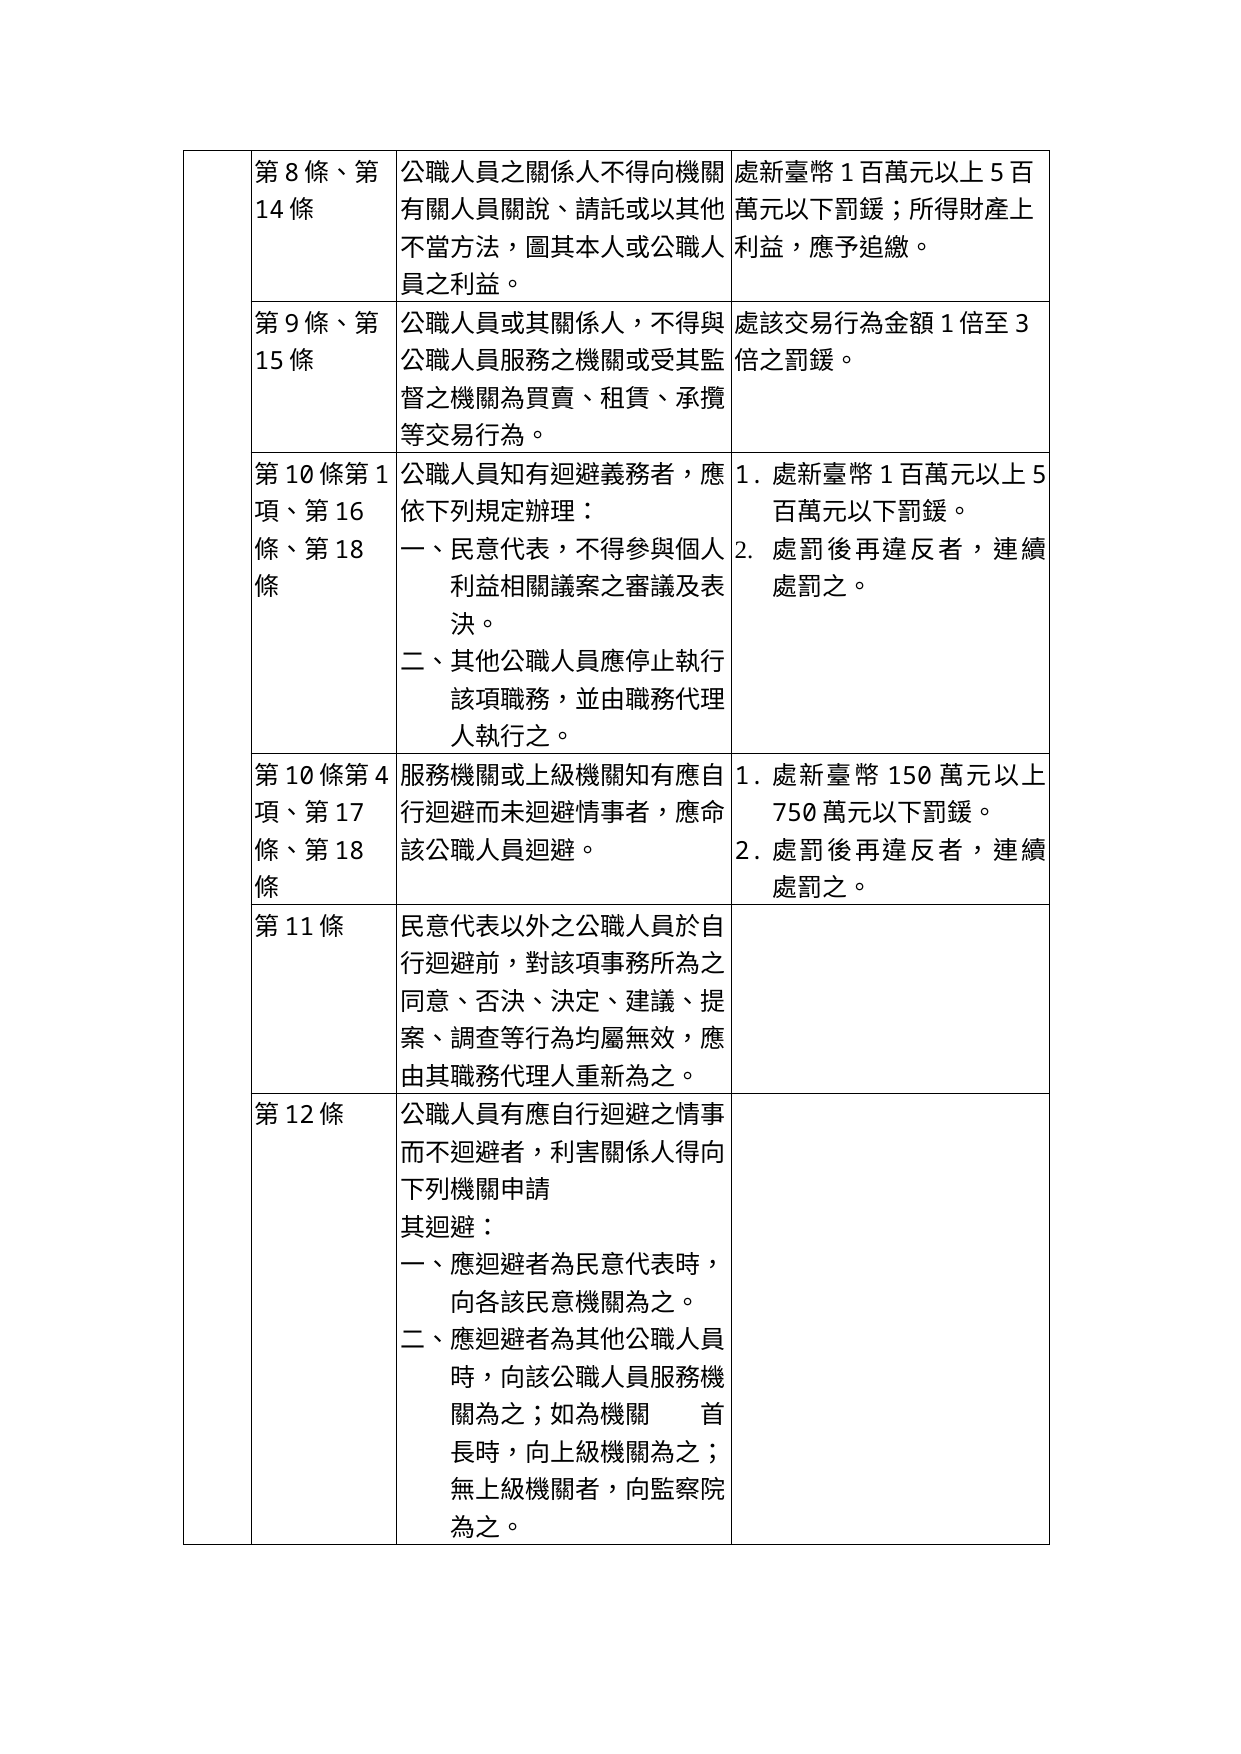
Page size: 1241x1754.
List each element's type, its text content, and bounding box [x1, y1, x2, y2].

table_cell 公職人員有應自行迴避之情事而不迴避者，利害關係人得向下列機關申請 其迴避： 一、應迴避者為民意代表時，向各該民意機關為之。 二、應迴避者為其他公職人員時，向該公職人員服務機關為之；如為機關 首長時，向上級機關為之；無上級機關者，向監察院為之。 [397, 1094, 731, 1544]
table_cell 民意代表以外之公職人員於自行迴避前，對該項事務所為之同意、否決、決定、建議、提案、調查等行為均屬無效，應由其職務代理人重新為之。 [397, 905, 731, 1093]
table_cell 服務機關或上級機關知有應自行迴避而未迴避情事者，應命該公職人員迴避。 [397, 754, 731, 904]
table_cell 公職人員知有迴避義務者，應依下列規定辦理： 一、民意代表，不得參與個人利益相關議案之審議及表決。 二、其他公職人員應停止執行該項職務，並由職務代理人執行之。 [397, 453, 731, 753]
table_cell 第9條、第15條 [252, 302, 396, 452]
table_cell 處該交易行為金額1倍至3倍之罰鍰。 [732, 302, 1049, 452]
table_cell 第8條、第14條 [252, 151, 396, 301]
table_cell [184, 151, 251, 1544]
table_cell [732, 1094, 1049, 1544]
table_cell 公職人員之關係人不得向機關有關人員關說、請託或以其他不當方法，圖其本人或公職人員之利益。 [397, 151, 731, 301]
table_cell 處新臺幣1百萬元以上5百萬元以下罰鍰。 處罰後再違反者，連續處罰之。 [732, 453, 1049, 753]
table_cell 第10條第1項、第16條、第18條 [252, 453, 396, 753]
table_cell 公職人員或其關係人，不得與公職人員服務之機關或受其監督之機關為買賣、租賃、承攬等交易行為。 [397, 302, 731, 452]
table_cell [732, 905, 1049, 1093]
table_cell 第12條 [252, 1094, 396, 1544]
table_cell 第10條第4項、第17條、第18條 [252, 754, 396, 904]
table_cell 處新臺幣1百萬元以上5百萬元以下罰鍰；所得財產上利益，應予追繳。 [732, 151, 1049, 301]
table_cell 處新臺幣150萬元以上750萬元以下罰鍰。 處罰後再違反者，連續處罰之。 [732, 754, 1049, 904]
table_cell 第11條 [252, 905, 396, 1093]
